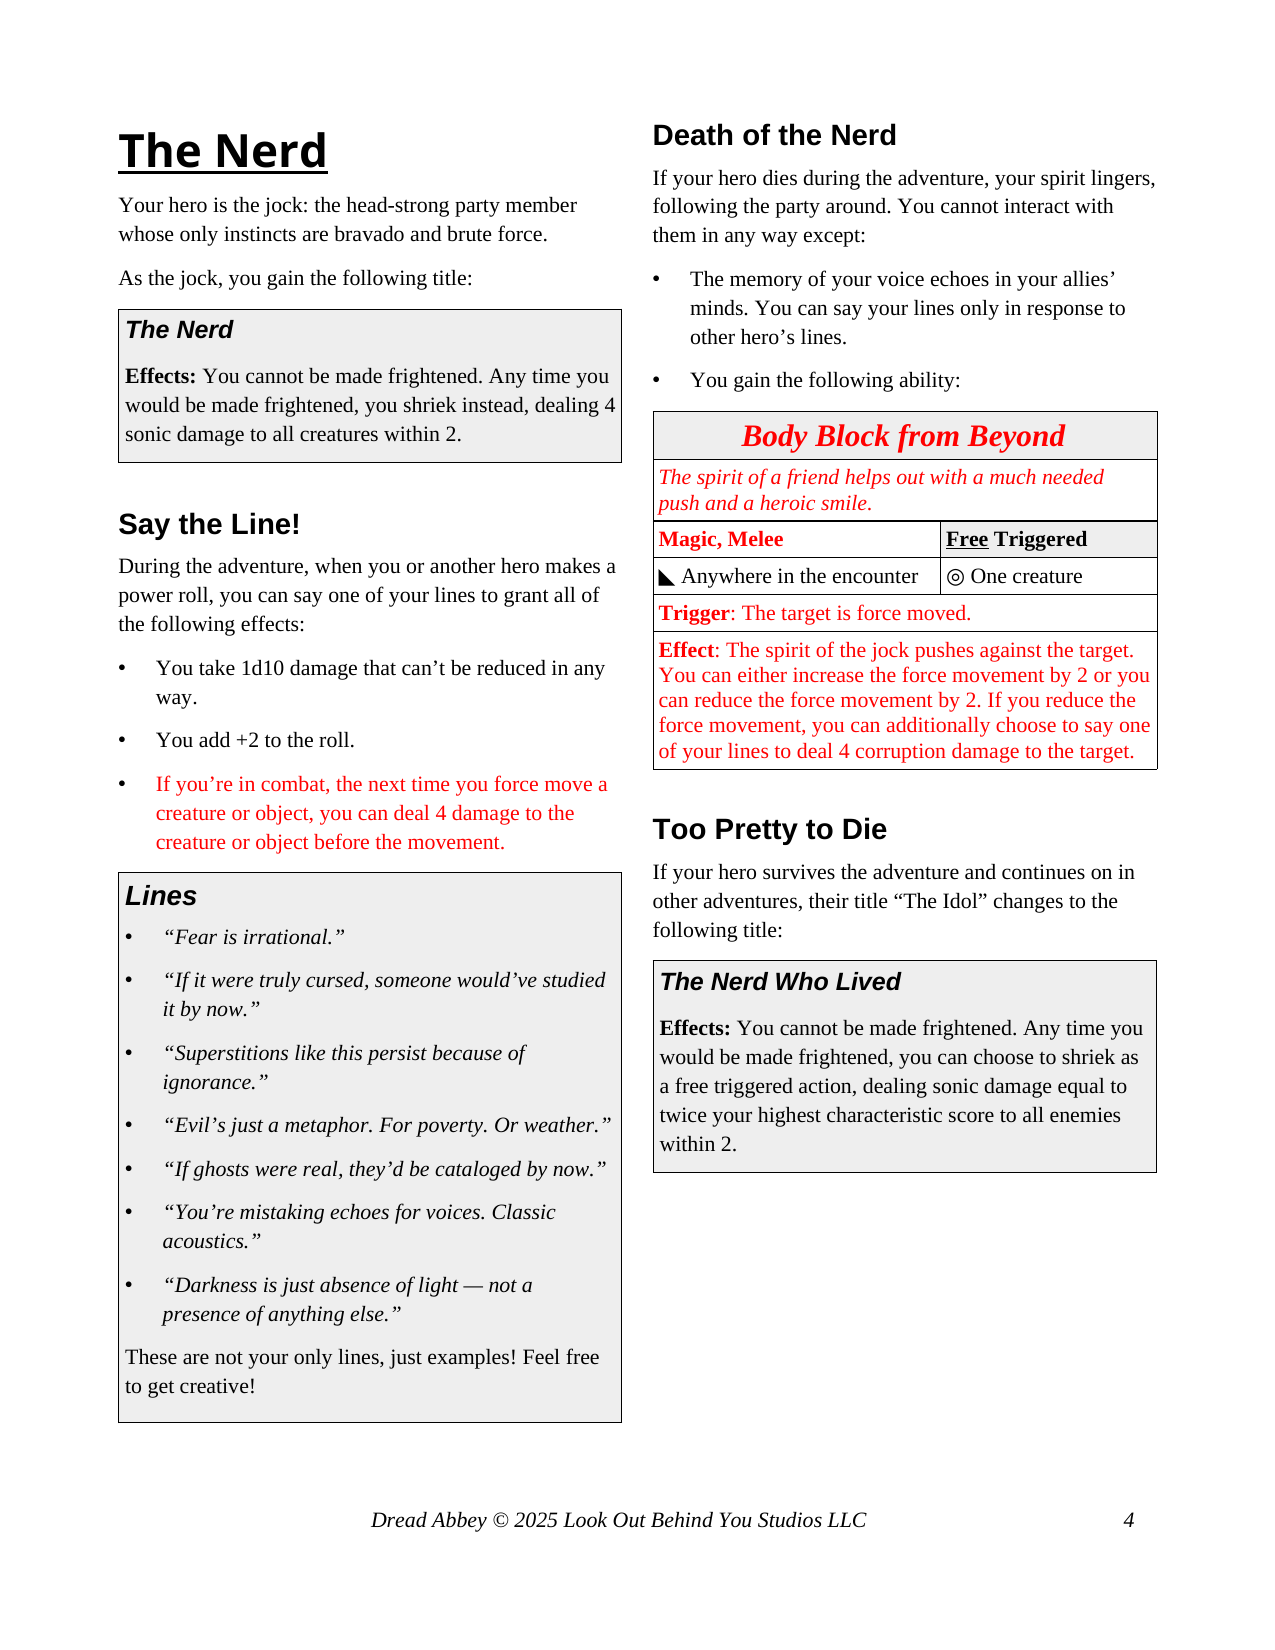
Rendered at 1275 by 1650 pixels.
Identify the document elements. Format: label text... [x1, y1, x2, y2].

subtitle Too Pretty to Die [652, 812, 1157, 846]
subtitle Say the Line! [118, 507, 622, 541]
subtitle The Nerd [118, 118, 622, 181]
list You add +2 to the roll. [118, 727, 622, 752]
text As the jock, you gain the following title: [118, 265, 622, 290]
table_header The Nerd Effects: You cannot be made frightened. Any time you would be made frightened, you shriek instead, dealing 4 sonic damage to all creatures within 2. [119, 310, 621, 462]
table_header Lines “Fear is irrational.” “If it were truly cursed, someone would’ve studied it by now.” “Superstitions like this persist because of ignorance.” “Evil’s just a metaphor. For poverty. Or weather.” “If ghosts were real, they’d be cataloged by now.” “You’re mistaking echoes for voices. Classic acoustics.” “Darkness is just absence of light — not a presence of anything else.” These are not your only lines, just examples! Feel free to get creative! [119, 873, 621, 1422]
list If you’re in combat, the next time you force move a creature or object, you can deal 4 damage to the creature or object before the movement. [118, 771, 622, 854]
table_header Body Block from Beyond [654, 412, 1157, 459]
text Your hero is the jock: the head-strong party member whose only instincts are bravado and brute force. [118, 192, 622, 247]
table_header The Nerd Who Lived Effects: You cannot be made frightened. Any time you would be made frightened, you can choose to shriek as a free triggered action, dealing sonic damage equal to twice your highest characteristic score to all enemies within 2. [654, 961, 1156, 1172]
list You gain the following ability: [652, 367, 1157, 393]
subtitle Death of the Nerd [652, 118, 1157, 152]
text During the adventure, when you or another hero makes a power roll, you can say one of your lines to grant all of the following effects: [118, 553, 622, 636]
text If your hero dies during the adventure, your spirit lingers, following the party around. You cannot interact with them in any way except: [652, 164, 1157, 248]
table_cell ◎ One creature [941, 558, 1157, 594]
list You take 1d10 damage that can’t be reduced in any way. [118, 655, 622, 709]
table_header Free Triggered [941, 522, 1157, 557]
table_header Trigger: The target is force moved. [654, 595, 1157, 631]
text If your hero survives the adventure and continues on in other adventures, their title “The Idol” changes to the following title: [652, 859, 1157, 942]
list The memory of your voice echoes in your allies’ minds. You can say your lines only in response to other hero’s lines. [652, 266, 1157, 349]
table_header Magic, Melee [654, 522, 940, 557]
table_cell ◣ Anywhere in the encounter [654, 558, 940, 594]
table_cell The spirit of a friend helps out with a much needed push and a heroic smile. [654, 460, 1157, 520]
table_cell Effect: The spirit of the jock pushes against the target. You can either increase the force movement by 2 or you can reduce the force movement by 2. If you reduce the force movement, you can additionally choose to say one of your lines to deal 4 corruption damage to the target. [654, 632, 1157, 769]
